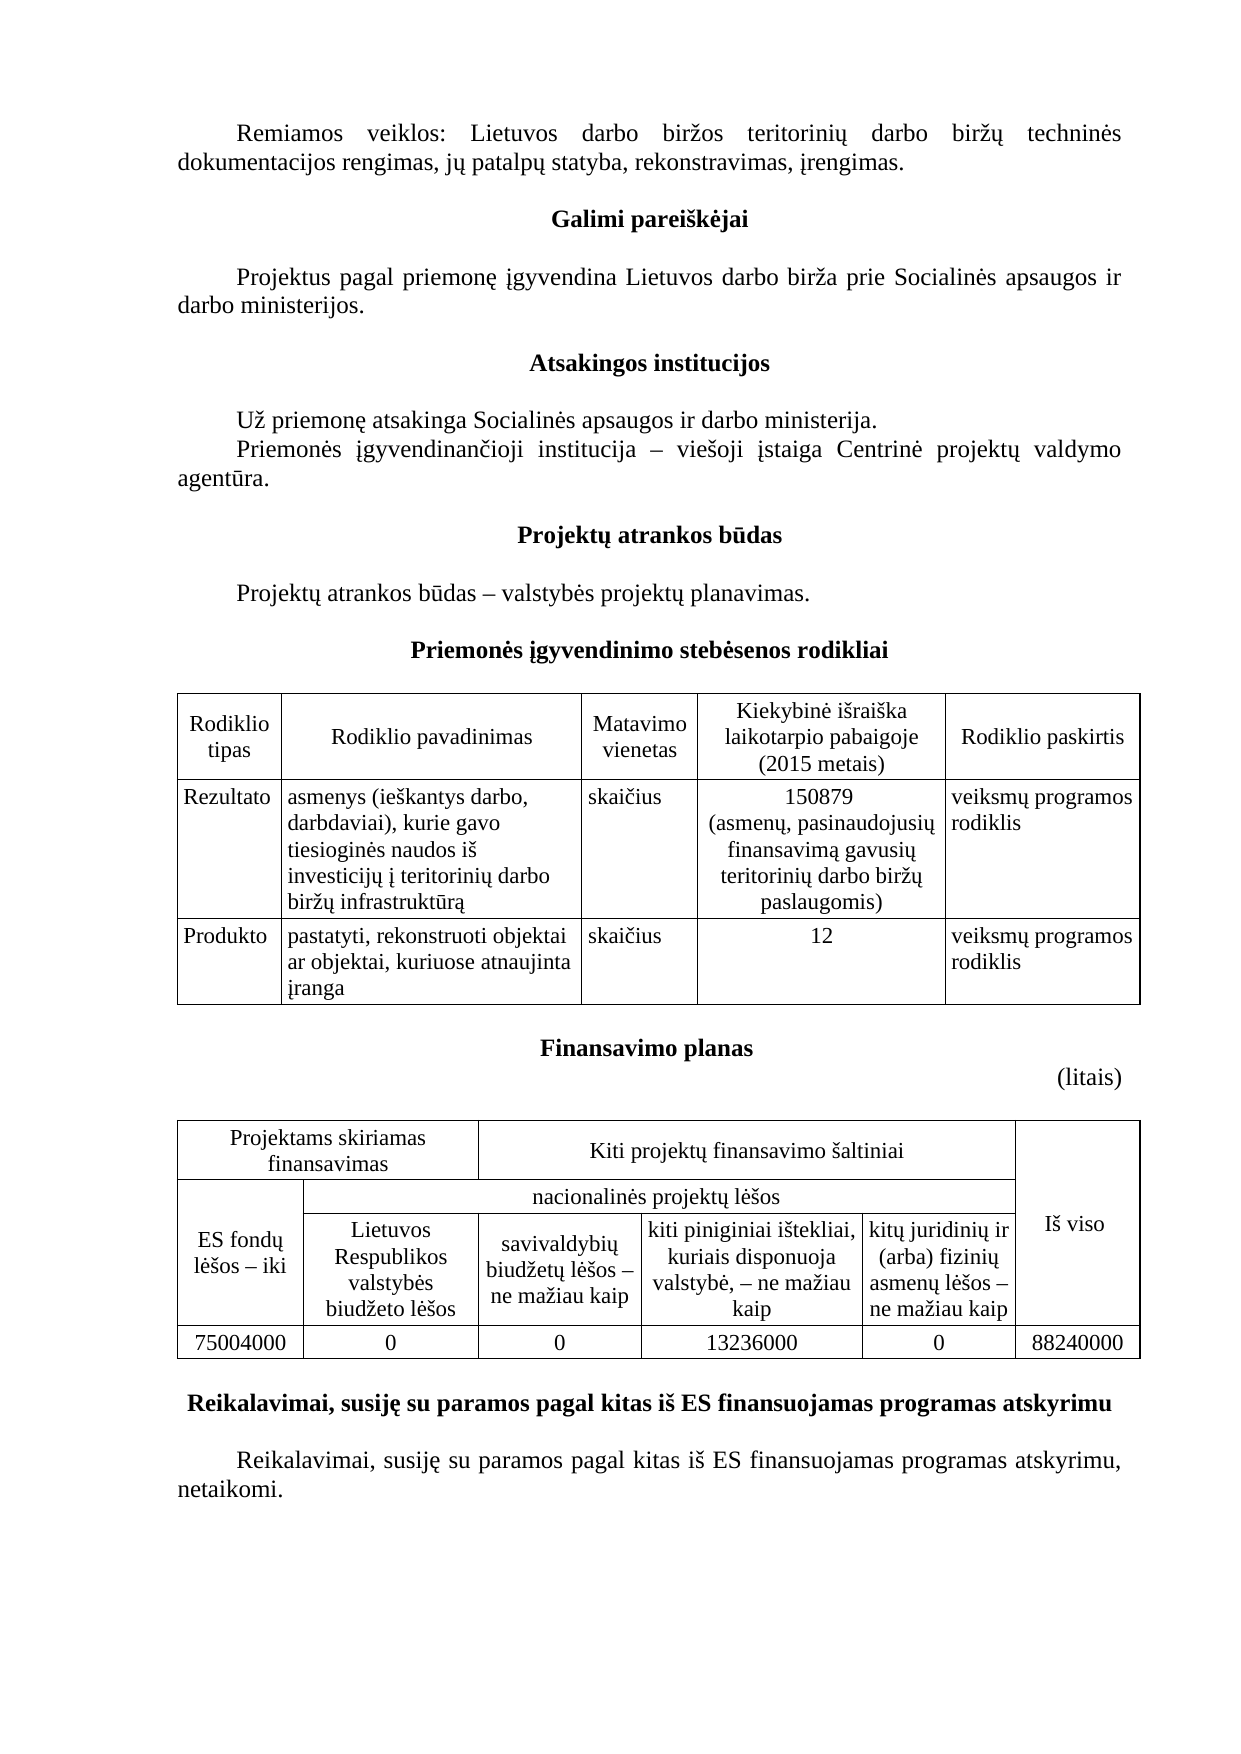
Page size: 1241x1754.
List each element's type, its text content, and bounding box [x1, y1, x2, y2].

text Už priemonę atsakinga Socialinės apsaugos ir darbo ministerija. [177, 406, 1122, 434]
table_cell Lietuvos Respublikos valstybės biudžeto lėšos [304, 1214, 478, 1325]
text Priemonės įgyvendinimo stebėsenos rodikliai [177, 636, 1122, 664]
table_cell skaičius [582, 780, 697, 918]
text Reikalavimai, susiję su paramos pagal kitas iš ES finansuojamas programas atskyrimu [177, 1388, 1122, 1417]
table_cell nacionalinės projektų lėšos [304, 1180, 1015, 1212]
table_cell veiksmų programos rodiklis [946, 919, 1139, 1004]
table_header Projektams skiriamas finansavimas [178, 1121, 478, 1179]
table_cell 12 [698, 919, 945, 1004]
table_cell 88240000 [1016, 1326, 1139, 1358]
text Projektus pagal priemonę įgyvendina Lietuvos darbo birža prie Socialinės apsaugos ir darbo ministerijos. [177, 262, 1122, 319]
table_cell ES fondų lėšos – iki [178, 1180, 303, 1325]
text (litais) [177, 1062, 1122, 1091]
table_cell skaičius [582, 919, 697, 1004]
table_cell 0 [863, 1326, 1015, 1358]
text Finansavimo planas [177, 1033, 1122, 1062]
table_header Kiti projektų finansavimo šaltiniai [479, 1121, 1015, 1179]
table_cell pastatyti, rekonstruoti objektai ar objektai, kuriuose atnaujinta įranga [282, 919, 581, 1004]
table_header Matavimo vienetas [582, 694, 697, 779]
table_cell 0 [479, 1326, 641, 1358]
table_cell veiksmų programos rodiklis [946, 780, 1139, 918]
text Priemonės įgyvendinančioji institucija – viešoji įstaiga Centrinė projektų valdymo agentūra. [177, 434, 1122, 492]
table_header Rodiklio pavadinimas [282, 694, 581, 779]
text Remiamos veiklos: Lietuvos darbo biržos teritorinių darbo biržų techninės dokumentacijos rengimas, jų patalpų statyba, rekonstravimas, įrengimas. [177, 118, 1122, 176]
table_cell kitų juridinių ir (arba) fizinių asmenų lėšos – ne mažiau kaip [863, 1214, 1015, 1325]
text Galimi pareiškėjai [177, 204, 1122, 233]
text Reikalavimai, susiję su paramos pagal kitas iš ES finansuojamas programas atskyrimu, netaikomi. [177, 1445, 1122, 1503]
text Atsakingos institucijos [177, 348, 1122, 377]
table_header Rodiklio paskirtis [946, 694, 1139, 779]
table_cell kiti piniginiai ištekliai, kuriais disponuoja valstybė, – ne mažiau kaip [642, 1214, 862, 1325]
table_header Rodiklio tipas [178, 694, 281, 779]
table_cell Produkto [178, 919, 281, 1004]
table_cell 13236000 [642, 1326, 862, 1358]
text Projektų atrankos būdas – valstybės projektų planavimas. [177, 578, 1122, 607]
table_cell Rezultato [178, 780, 281, 918]
table_cell 0 [304, 1326, 478, 1358]
text Projektų atrankos būdas [177, 521, 1122, 549]
table_cell 75004000 [178, 1326, 303, 1358]
table_cell asmenys (ieškantys darbo, darbdaviai), kurie gavo tiesioginės naudos iš investicijų į teritorinių darbo biržų infrastruktūrą [282, 780, 581, 918]
table_header Kiekybinė išraiška laikotarpio pabaigoje (2015 metais) [698, 694, 945, 779]
table_header Iš viso [1016, 1121, 1139, 1325]
table_cell savivaldybių biudžetų lėšos – ne mažiau kaip [479, 1214, 641, 1325]
table_cell 150879 (asmenų, pasinaudojusių finansavimą gavusių teritorinių darbo biržų paslaugomis) [698, 780, 945, 918]
